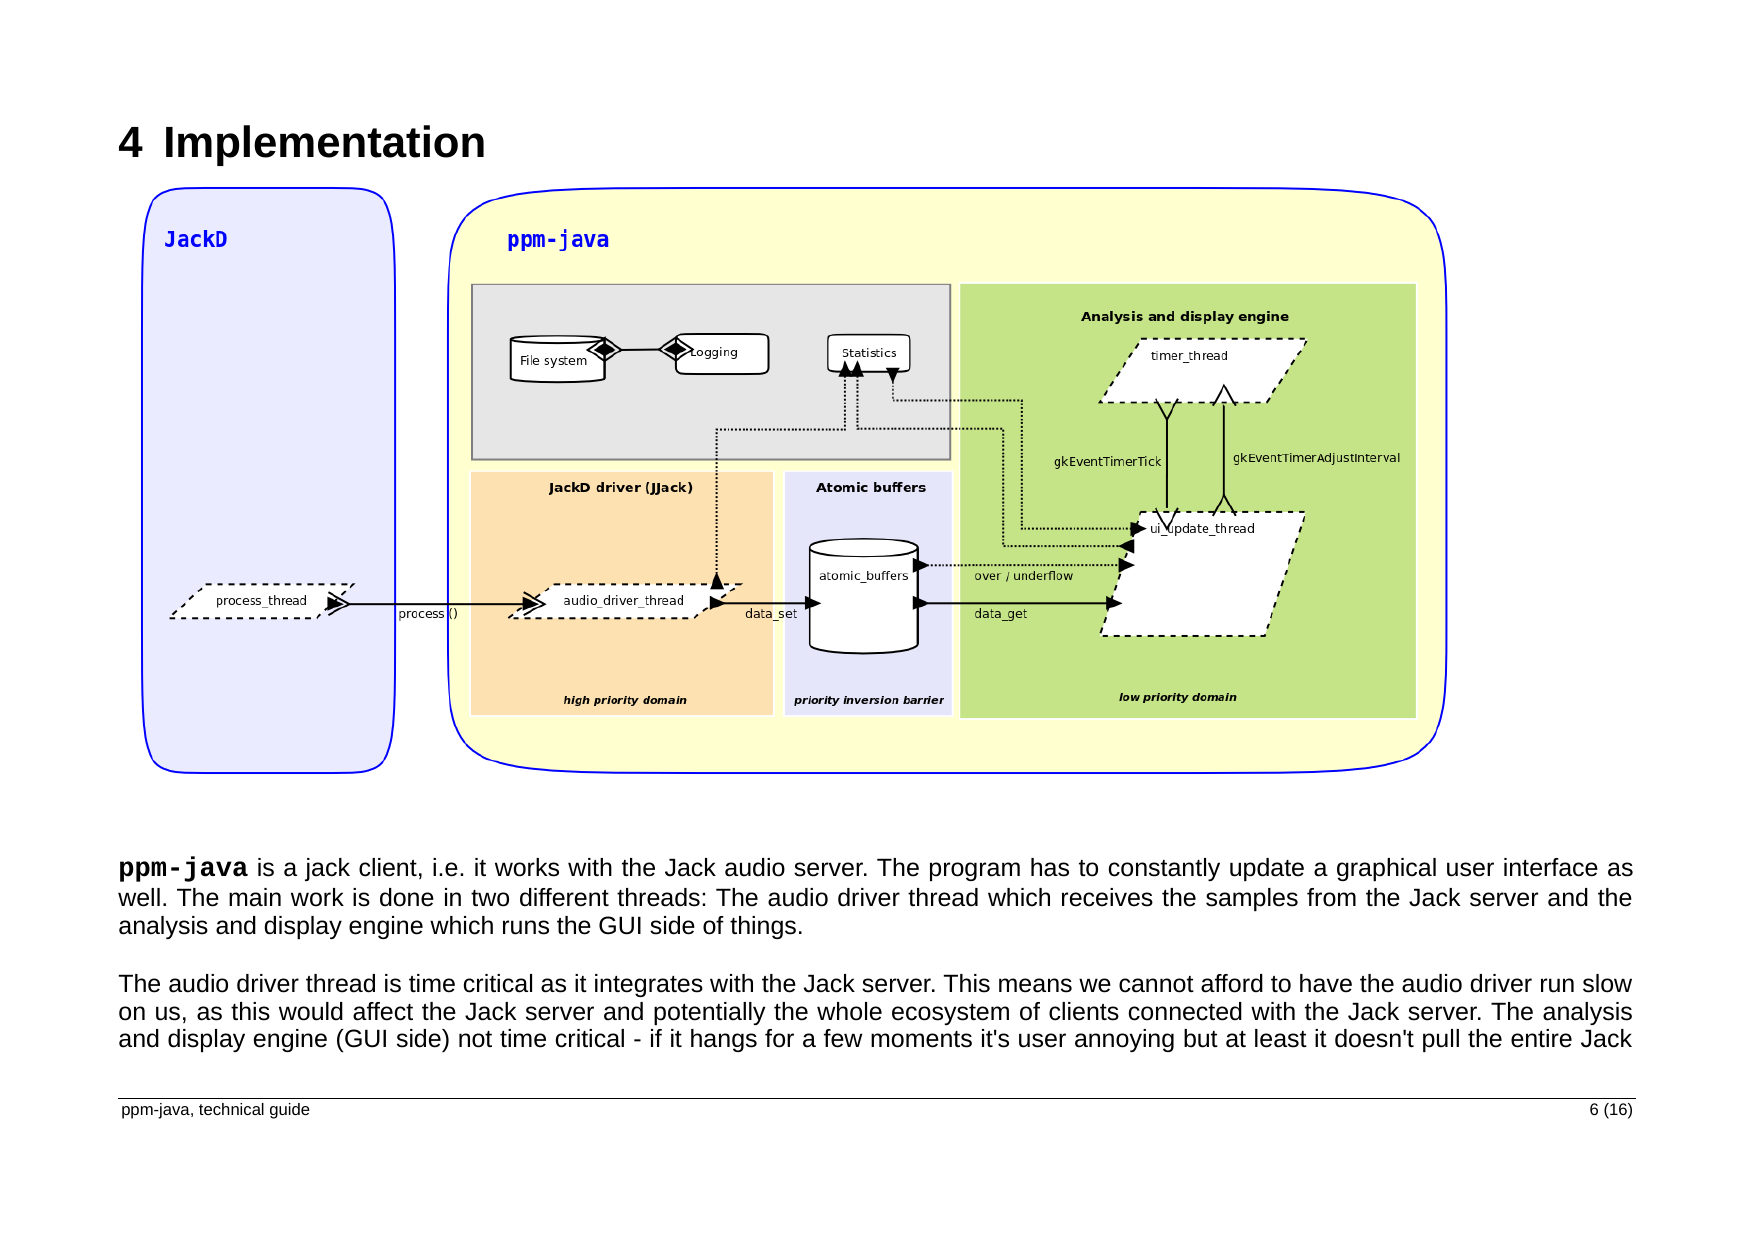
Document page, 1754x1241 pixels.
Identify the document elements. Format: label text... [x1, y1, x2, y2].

text ppm-java is a jack client, i.e. it works with the Jack audio server. The program has to constantly update a graphical user interface as well. The main work is done in two different threads: The audio driver thread which receives the samples from the Jack server and the analysis and display engine which runs the GUI side of things. [118, 795, 1636, 940]
picture [120, 167, 1469, 795]
subtitle Implementation [118, 118, 1636, 167]
text The audio driver thread is time critical as it integrates with the Jack server. This means we cannot afford to have the audio driver run slow on us, as this would affect the Jack server and potentially the whole ecosystem of clients connected with the Jack server. The analysis and display engine (GUI side) not time critical - if it hangs for a few moments it's user annoying but at least it doesn't pull the entire Jack [118, 969, 1636, 1053]
